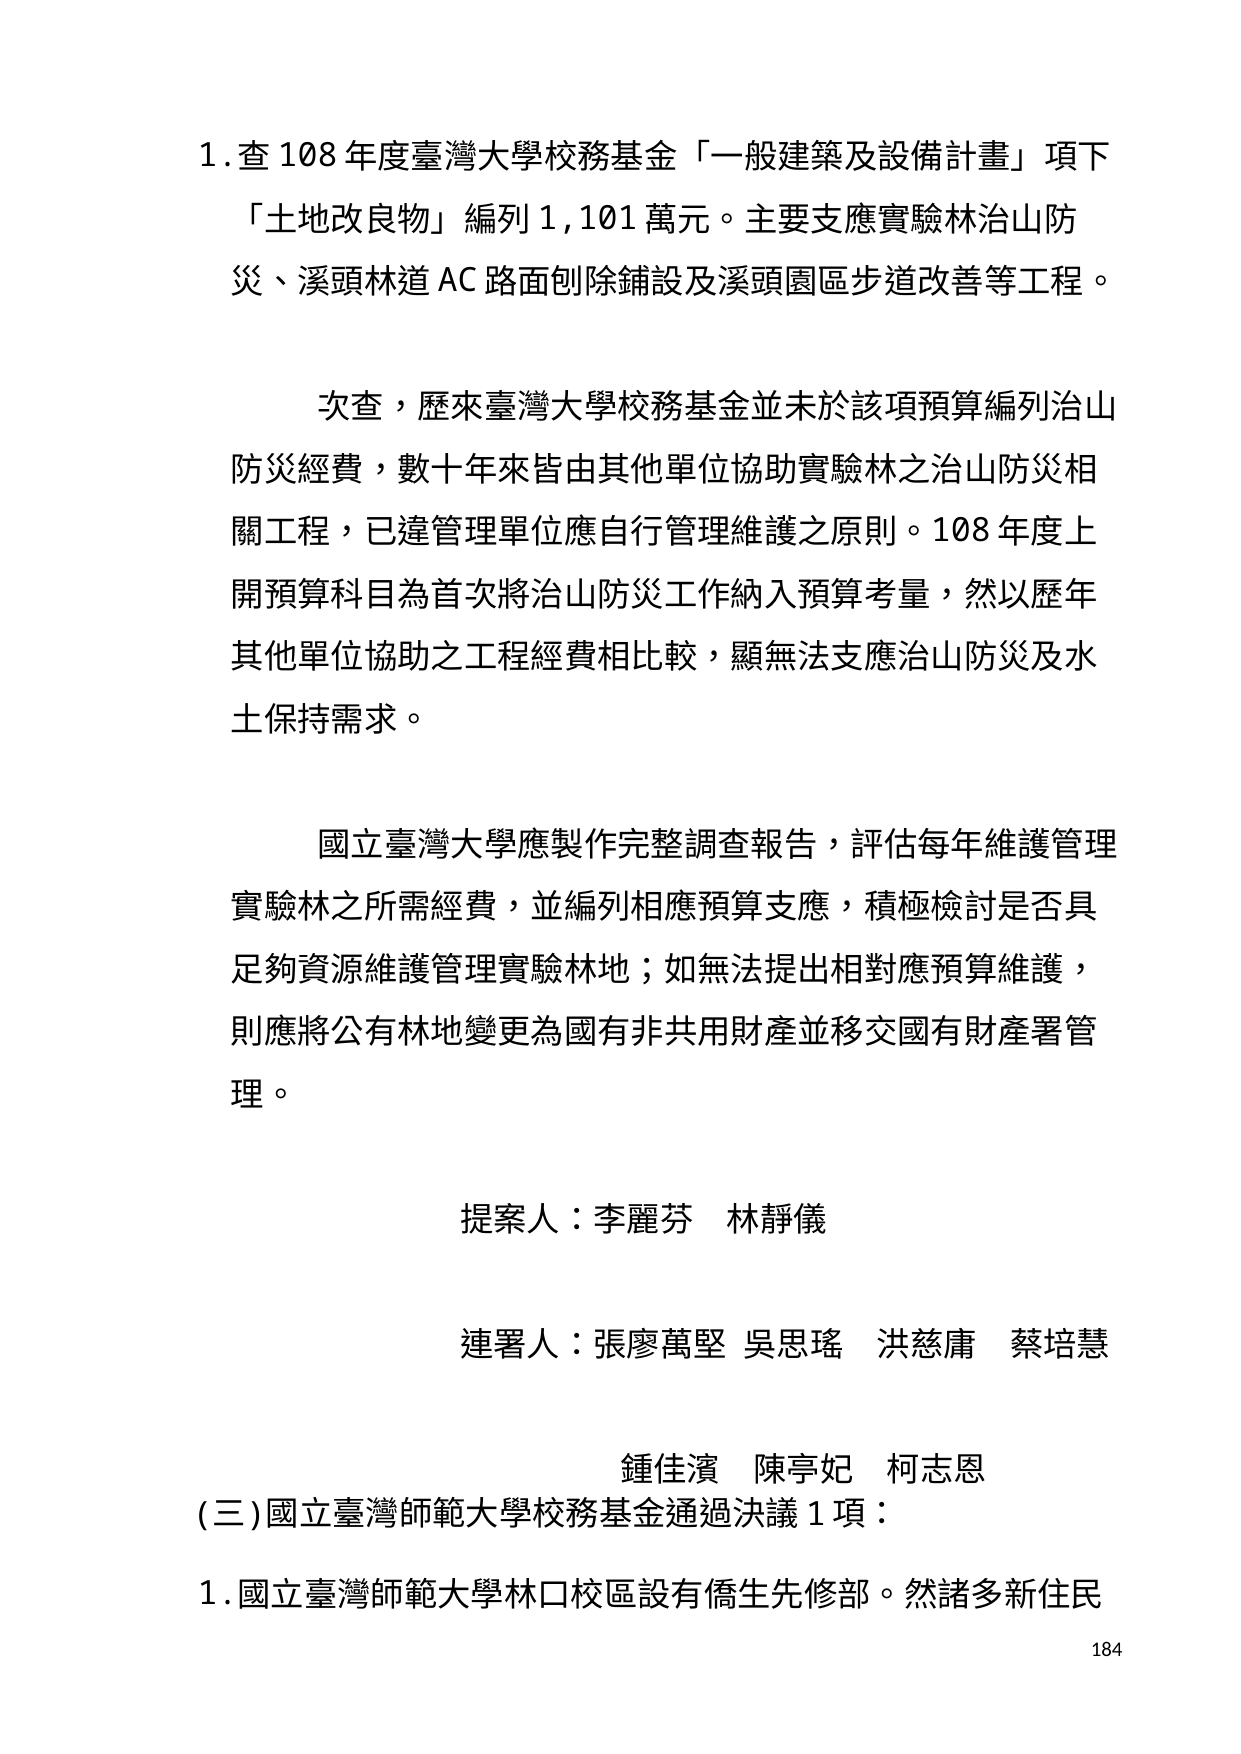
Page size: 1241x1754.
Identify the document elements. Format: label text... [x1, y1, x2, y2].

text (三)國立臺灣師範大學校務基金通過決議1項： [172, 1487, 1120, 1535]
text 鍾佳濱 陳亭妃 柯志恩 [460, 1425, 1122, 1487]
text 連署人：張廖萬堅 吳思瑤 洪慈庸 蔡培慧 [460, 1300, 1122, 1362]
text 國立臺灣大學應製作完整調查報告，評估每年維護管理實驗林之所需經費，並編列相應預算支應，積極檢討是否具足夠資源維護管理實驗林地；如無法提出相對應預算維護，則應將公有林地變更為國有非共用財產並移交國有財產署管理。 [197, 800, 1122, 1112]
text 次查，歷來臺灣大學校務基金並未於該項預算編列治山防災經費，數十年來皆由其他單位協助實驗林之治山防災相關工程，已違管理單位應自行管理維護之原則。108年度上開預算科目為首次將治山防災工作納入預算考量，然以歷年其他單位協助之工程經費相比較，顯無法支應治山防災及水土保持需求。 [197, 362, 1122, 737]
text 1.國立臺灣師範大學林口校區設有僑生先修部。然諸多新住民 [197, 1550, 1122, 1612]
text 1.查108年度臺灣大學校務基金「一般建築及設備計畫」項下「土地改良物」編列1,101萬元。主要支應實驗林治山防災、溪頭林道AC路面刨除鋪設及溪頭園區步道改善等工程。 [197, 112, 1122, 300]
text 提案人：李麗芬 林靜儀 [460, 1175, 1122, 1237]
